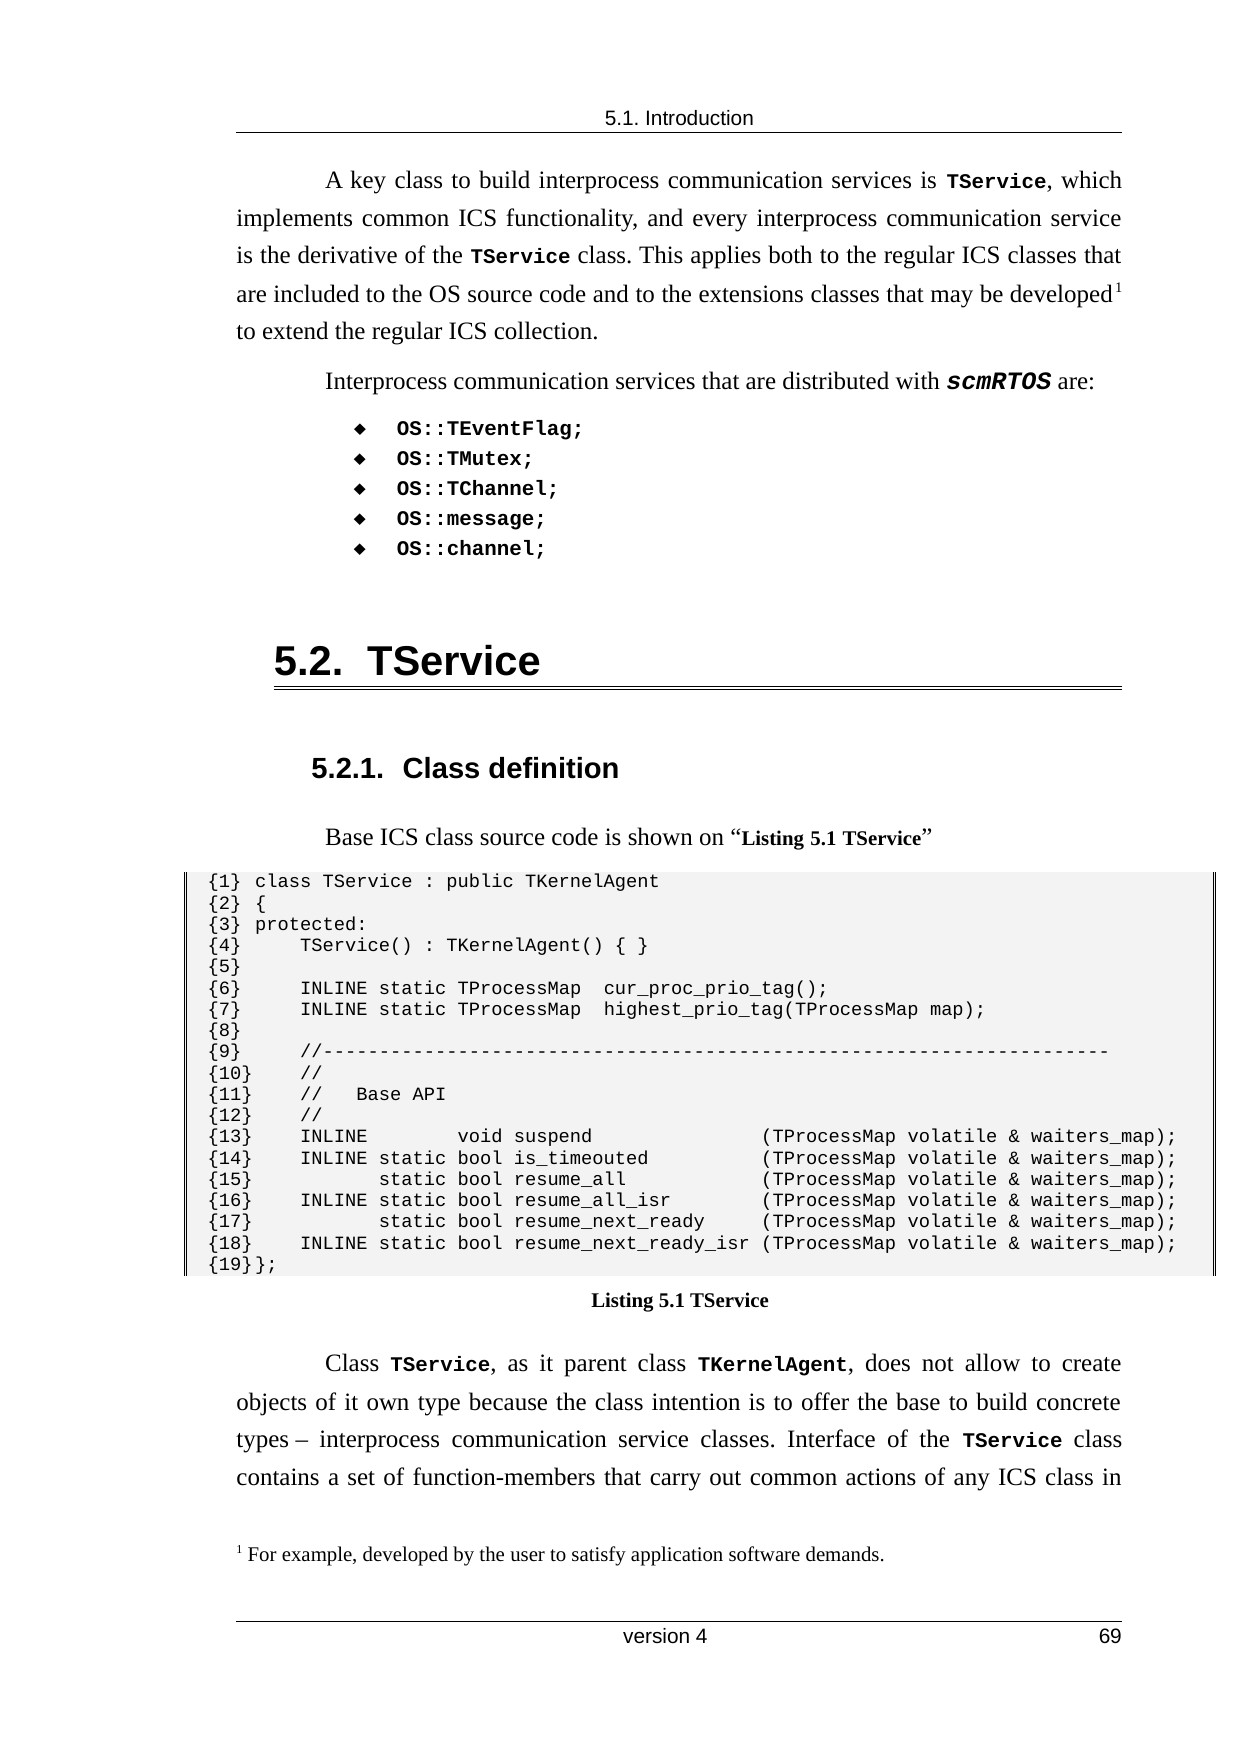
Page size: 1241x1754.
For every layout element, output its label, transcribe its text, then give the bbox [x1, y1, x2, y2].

list INLINE static TProcessMap cur_proc_prio_tag(); [187, 978, 1213, 1000]
list OS::TMutex; [354, 448, 1122, 472]
list INLINE void suspend (TProcessMap volatile & waiters_map); [187, 1127, 1213, 1148]
list OS::channel; [354, 538, 1122, 562]
text For example, developed by the user to satisfy application software demands. [236, 1542, 1122, 1566]
list // [187, 1106, 1213, 1127]
list OS::message; [354, 508, 1122, 532]
list INLINE static bool resume_all_isr (TProcessMap volatile & waiters_map); [187, 1191, 1213, 1212]
list protected: [187, 915, 1213, 936]
list TService() : TKernelAgent() { } [187, 936, 1213, 957]
list INLINE static bool resume_next_ready_isr (TProcessMap volatile & waiters_map); [187, 1233, 1213, 1255]
text Base ICS class source code is shown on “Listing 5.1 TService” [236, 822, 1122, 851]
list INLINE static bool is_timeouted (TProcessMap volatile & waiters_map); [187, 1148, 1213, 1170]
list // [187, 1063, 1213, 1085]
list INLINE static TProcessMap highest_prio_tag(TProcessMap map); [187, 1000, 1213, 1021]
text A key class to build interprocess communication services is TService, which implements common ICS functionality, and every interprocess communication service is the derivative of the TService class. This applies both to the regular ICS classes that are included to the OS source code and to the extensions classes that may be developed to extend the regular ICS collection. [236, 165, 1122, 345]
text Interprocess communication services that are distributed with scmRTOS are: [236, 366, 1122, 397]
list //---------------------------------------------------------------------- [187, 1042, 1213, 1063]
list OS::TChannel; [354, 478, 1122, 502]
list OS::TEventFlag; [354, 418, 1122, 442]
list // Base API [187, 1085, 1213, 1106]
subtitle TService [274, 637, 1122, 686]
list { [187, 893, 1213, 915]
list }; [187, 1255, 1213, 1276]
text Class TService, as it parent class TKernelAgent, does not allow to create objects of it own type because the class intention is to offer the base to build concrete types – interprocess communication service classes. Interface of the TService class contains a set of function-members that carry out common actions of any ICS class in [236, 1348, 1122, 1491]
text Listing 5.1 TService [237, 1288, 1122, 1312]
list static bool resume_next_ready (TProcessMap volatile & waiters_map); [187, 1212, 1213, 1233]
list class TService : public TKernelAgent [187, 872, 1213, 893]
subtitle Class definition [311, 751, 1004, 785]
list static bool resume_all (TProcessMap volatile & waiters_map); [187, 1170, 1213, 1191]
